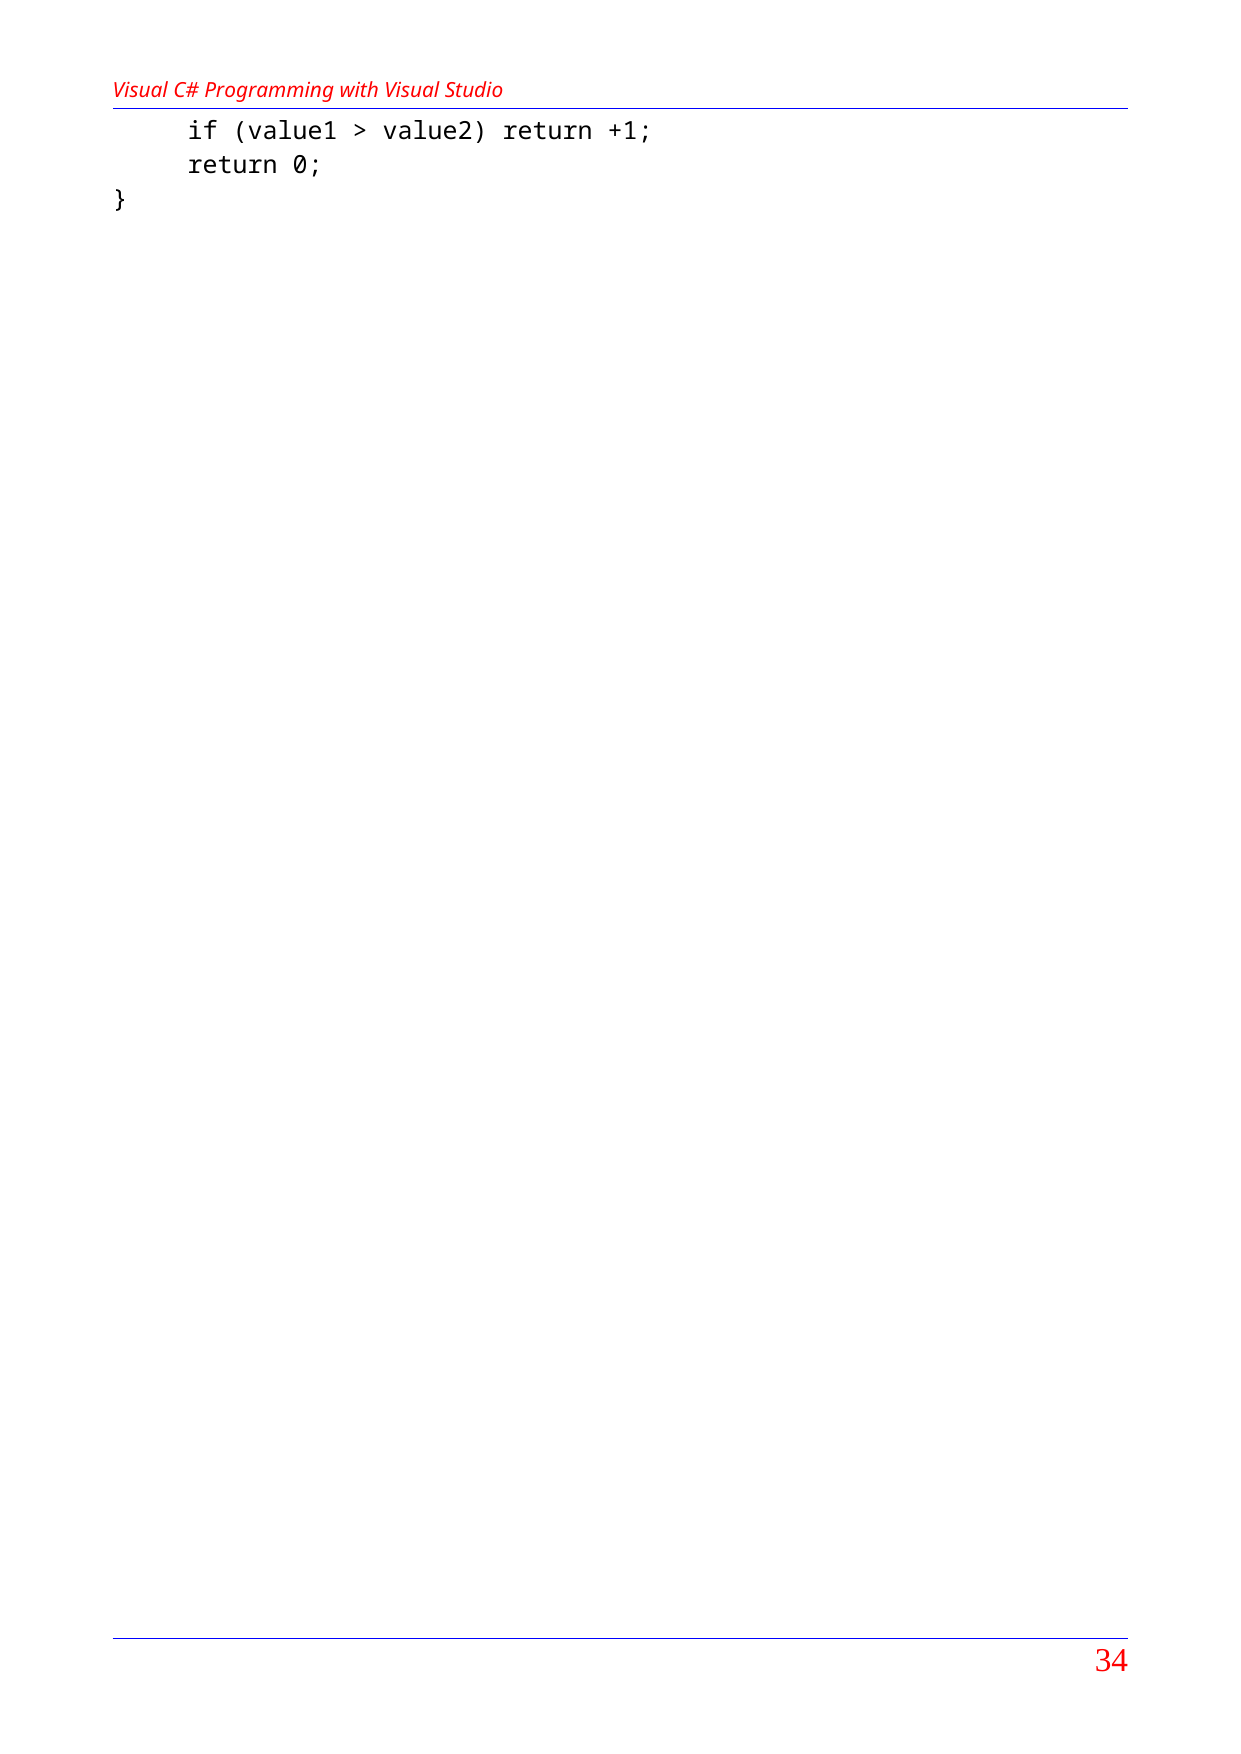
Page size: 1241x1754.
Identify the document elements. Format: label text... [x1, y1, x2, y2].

text if (value1 > value2) return +1; [112, 112, 1128, 147]
text return 0; [112, 147, 1128, 181]
text } [112, 181, 1128, 215]
